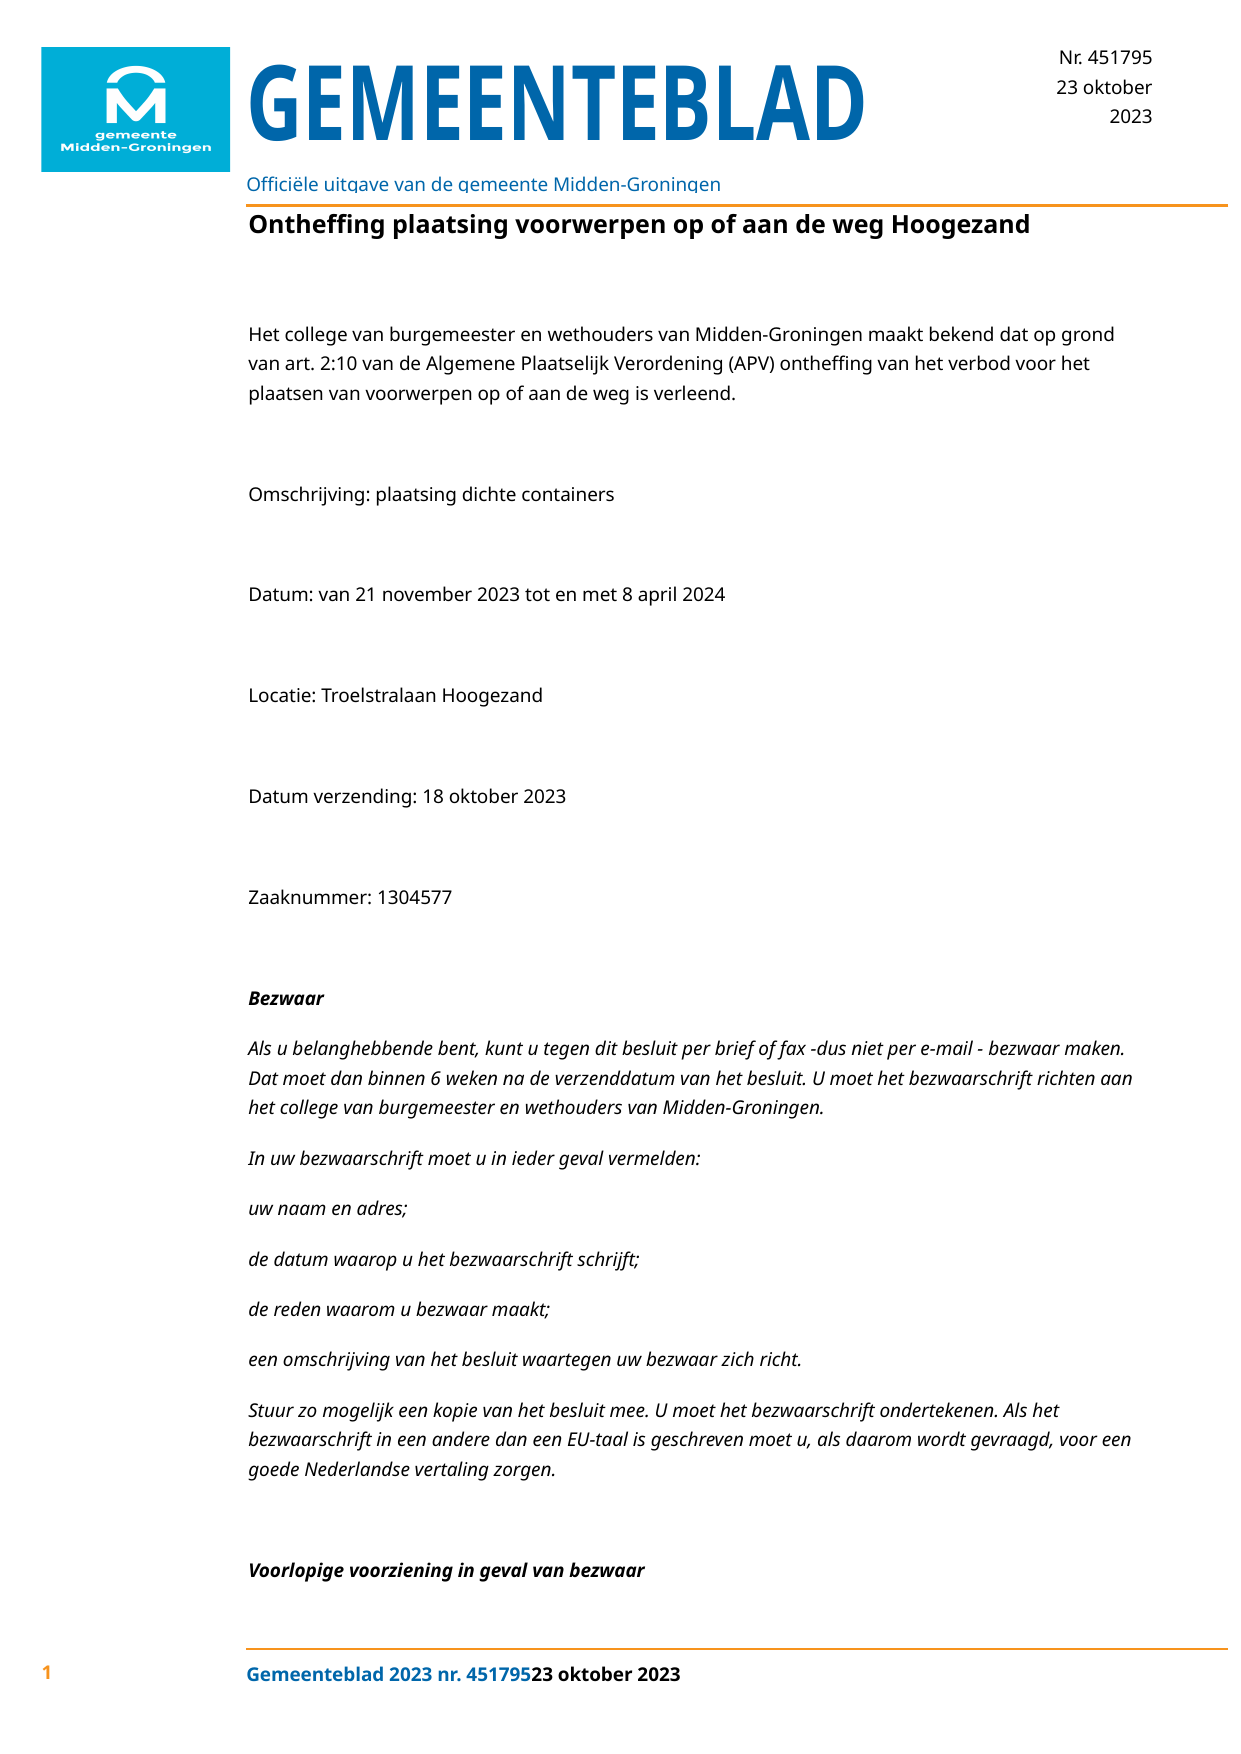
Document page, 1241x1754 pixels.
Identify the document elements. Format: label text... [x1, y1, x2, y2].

text Datum verzending: 18 oktober 2023 [248, 783, 1152, 809]
text Datum: van 21 november 2023 tot en met 8 april 2024 [248, 582, 1152, 607]
text Locatie: Troelstralaan Hoogezand [248, 682, 1152, 708]
text Voorlopige voorziening in geval van bezwaar [248, 1557, 1152, 1583]
picture [184, 146, 190, 153]
text uw naam en adres; [248, 1195, 1152, 1221]
text Als u belanghebbende bent, kunt u tegen dit besluit per brief of fax -dus niet per e-mail - bezwaar maken. Dat moet dan binnen 6 weken na de verzenddatum van het besluit. U moet het bezwaarschrift richten aan het college van burgemeester en wethouders van Midden-Groningen. [248, 1035, 1152, 1120]
picture [108, 66, 164, 82]
text de datum waarop u het bezwaarschrift schrijft; [248, 1246, 1152, 1271]
picture [107, 89, 165, 122]
text Bezwaar [248, 985, 1152, 1011]
text een omschrijving van het besluit waartegen uw bezwaar zich richt. [248, 1347, 1152, 1372]
text Zaaknummer: 1304577 [248, 884, 1152, 910]
text Omschrijving: plaatsing dichte containers [248, 481, 1152, 506]
text Ontheffing plaatsing voorwerpen op of aan de weg Hoogezand [248, 207, 1152, 241]
text In uw bezwaarschrift moet u in ieder geval vermelden: [248, 1145, 1152, 1171]
text de reden waarom u bezwaar maakt; [248, 1296, 1152, 1322]
text Stuur zo mogelijk een kopie van het besluit mee. U moet het bezwaarschrift ondertekenen. Als het bezwaarschrift in een andere dan een EU-taal is geschreven moet u, als daarom wordt gevraagd, voor een goede Nederlandse vertaling zorgen. [248, 1397, 1152, 1482]
text Het college van burgemeester en wethouders van Midden-Groningen maakt bekend dat op grond van art. 2:10 van de Algemene Plaatselijk Verordening (APV) ontheffing van het verbod voor het plaatsen van voorwerpen op of aan de weg is verleend. [248, 321, 1152, 406]
